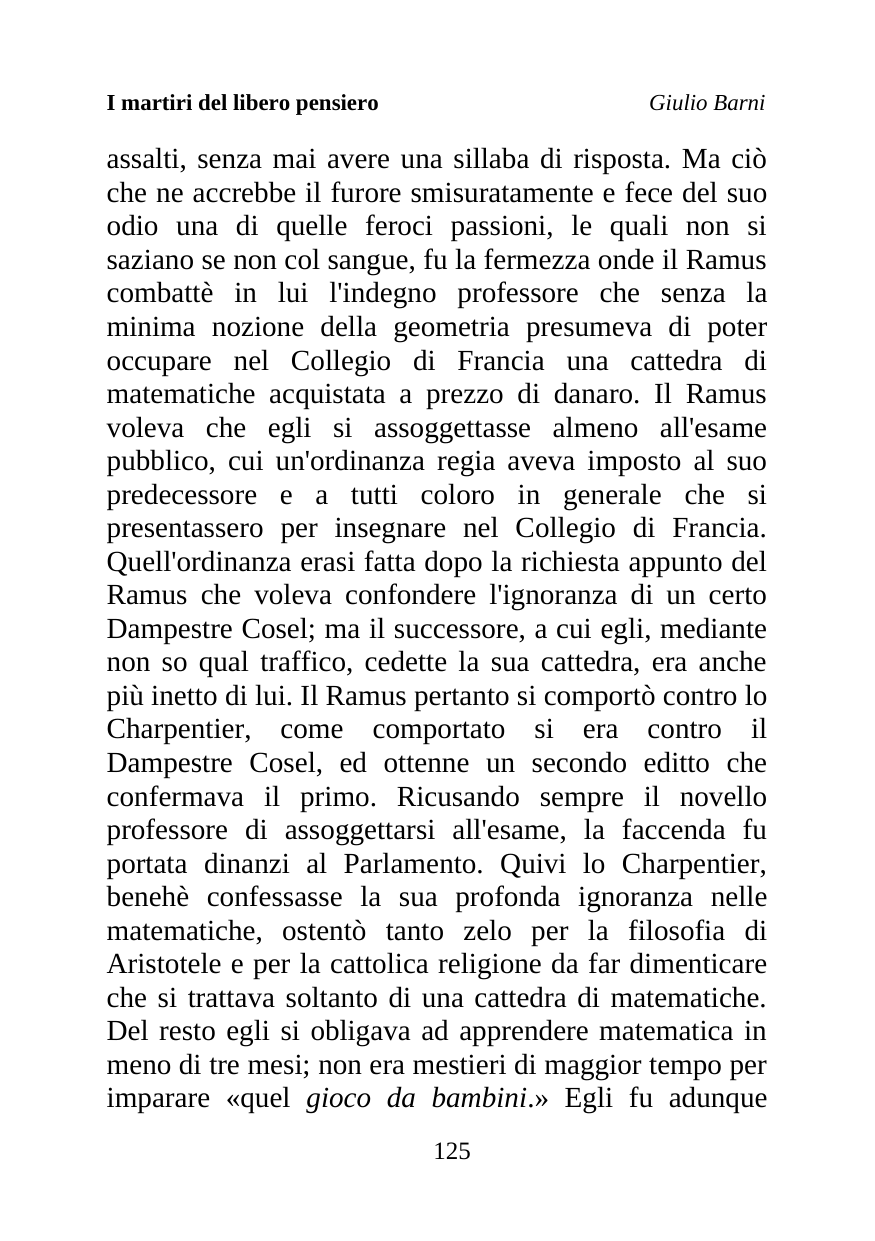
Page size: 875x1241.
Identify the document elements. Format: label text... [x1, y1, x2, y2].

text assalti, senza mai avere una sillaba di risposta. Ma ciò che ne accrebbe il furore smisuratamente e fece del suo odio una di quelle feroci passioni, le quali non si saziano se non col sangue, fu la fermezza onde il Ramus combattè in lui l'indegno professore che senza la minima nozione della geometria presumeva di poter occupare nel Collegio di Francia una cattedra di matematiche acquistata a prezzo di danaro. Il Ramus voleva che egli si assoggettasse almeno all'esame pubblico, cui un'ordinanza regia aveva imposto al suo predecessore e a tutti coloro in generale che si presentassero per insegnare nel Collegio di Francia. Quell'ordinanza erasi fatta dopo la richiesta appunto del Ramus che voleva confondere l'ignoranza di un certo Dampestre Cosel; ma il successore, a cui egli, mediante non so qual traffico, cedette la sua cattedra, era anche più inetto di lui. Il Ramus pertanto si comportò contro lo Charpentier, come comportato si era contro il Dampestre Cosel, ed ottenne un secondo editto che confermava il primo. Ricusando sempre il novello professore di assoggettarsi all'esame, la faccenda fu portata dinanzi al Parlamento. Quivi lo Charpentier, benehè confessasse la sua profonda ignoranza nelle matematiche, ostentò tanto zelo per la filosofia di Aristotele e per la cattolica religione da far dimenticare che si trattava soltanto di una cattedra di matematiche. Del resto egli si obligava ad apprendere matematica in meno di tre mesi; non era mestieri di maggior tempo per imparare «quel gioco da bambini.» Egli fu adunque [106, 141, 768, 1114]
